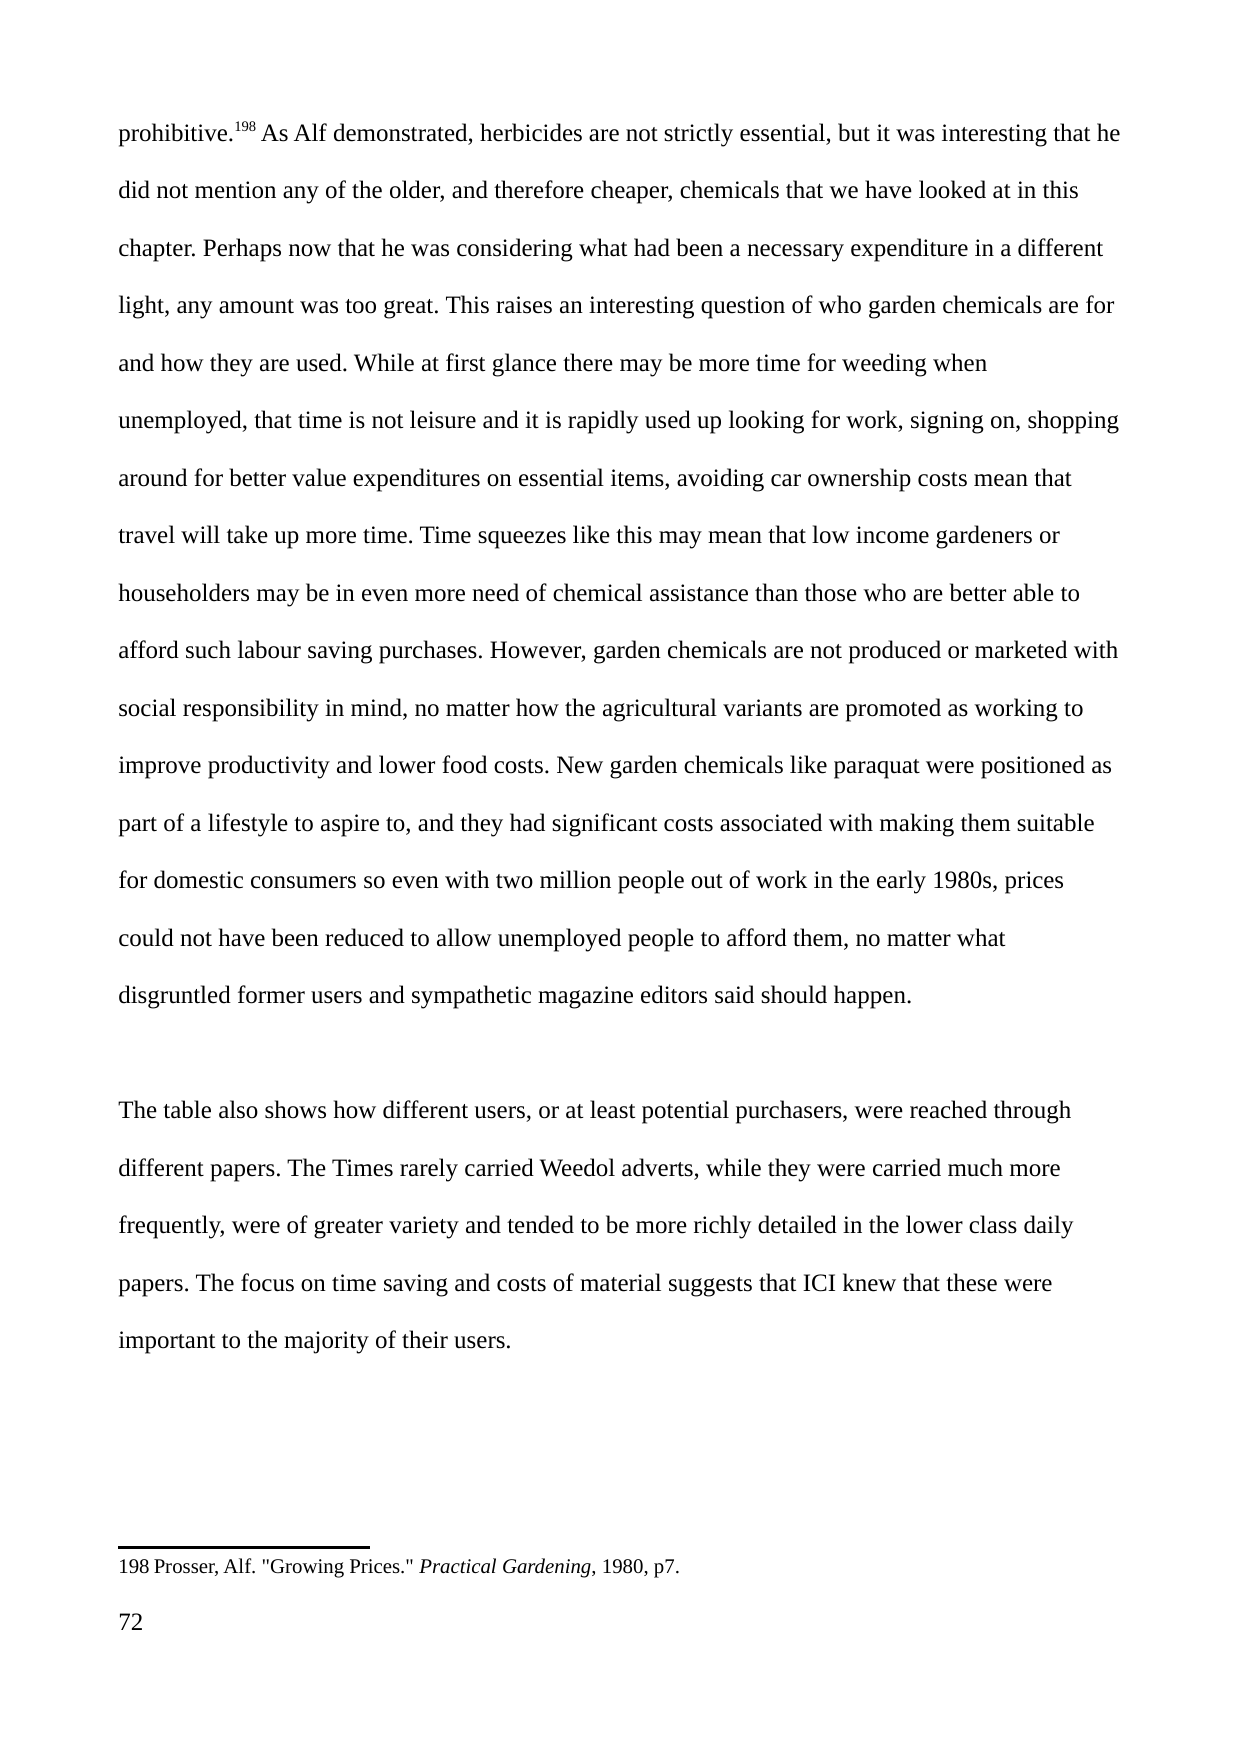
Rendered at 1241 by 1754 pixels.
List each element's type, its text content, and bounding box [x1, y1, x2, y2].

text The table also shows how different users, or at least potential purchasers, were reached through different papers. The Times rarely carried Weedol adverts, while they were carried much more frequently, were of greater variety and tended to be more richly detailed in the lower class daily papers. The focus on time saving and costs of material suggests that ICI knew that these were important to the majority of their users. [118, 1096, 1122, 1354]
text Prosser, Alf. "Growing Prices." Practical Gardening, 1980, p7. [118, 1553, 1122, 1578]
text prohibitive. As Alf demonstrated, herbicides are not strictly essential, but it was interesting that he did not mention any of the older, and therefore cheaper, chemicals that we have looked at in this chapter. Perhaps now that he was considering what had been a necessary expenditure in a different light, any amount was too great. This raises an interesting question of who garden chemicals are for and how they are used. While at first glance there may be more time for weeding when unemployed, that time is not leisure and it is rapidly used up looking for work, signing on, shopping around for better value expenditures on essential items, avoiding car ownership costs mean that travel will take up more time. Time squeezes like this may mean that low income gardeners or householders may be in even more need of chemical assistance than those who are better able to afford such labour saving purchases. However, garden chemicals are not produced or marketed with social responsibility in mind, no matter how the agricultural variants are promoted as working to improve productivity and lower food costs. New garden chemicals like paraquat were positioned as part of a lifestyle to aspire to, and they had significant costs associated with making them suitable for domestic consumers so even with two million people out of work in the early 1980s, prices could not have been reduced to allow unemployed people to afford them, no matter what disgruntled former users and sympathetic magazine editors said should happen. [118, 118, 1122, 1009]
